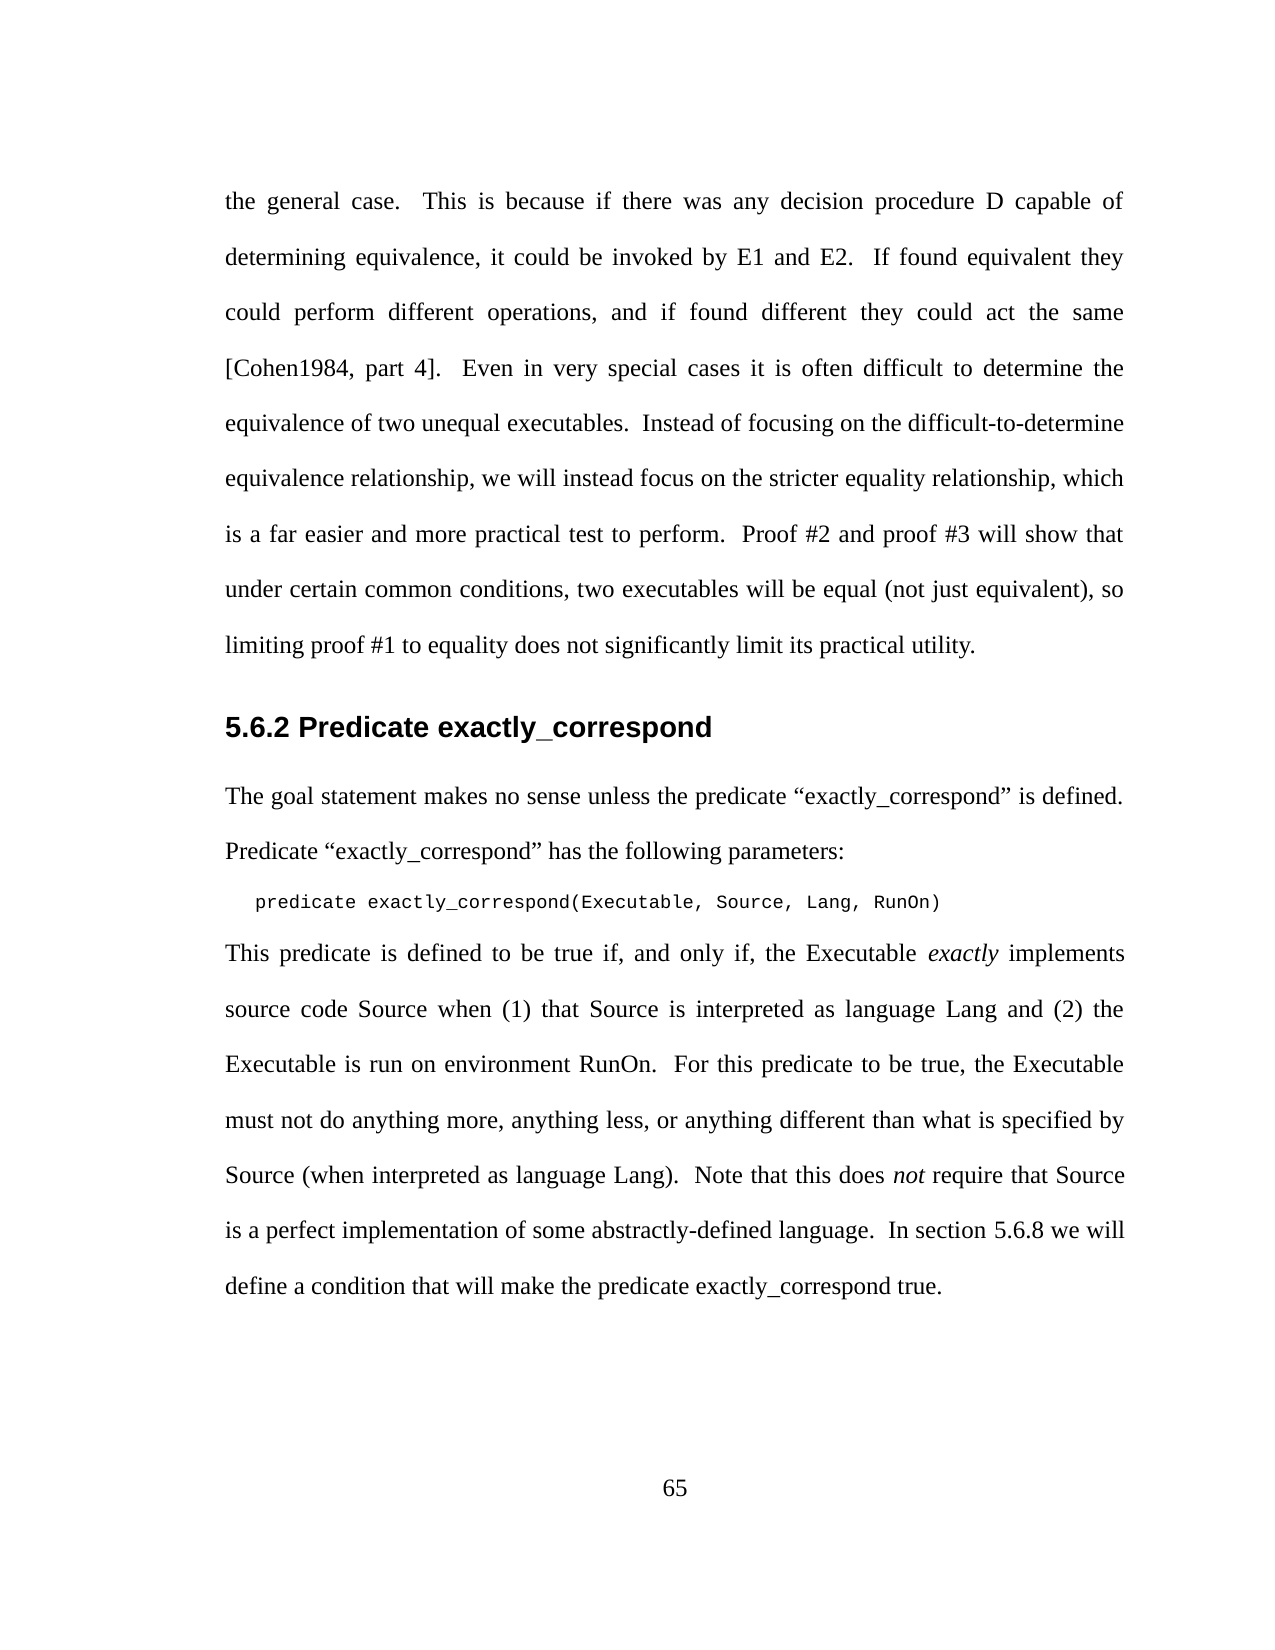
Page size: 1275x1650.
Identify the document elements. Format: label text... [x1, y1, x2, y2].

text the general case. This is because if there was any decision procedure D capable of determining equivalence, it could be invoked by E1 and E2. If found equivalent they could perform different operations, and if found different they could act the same [Cohen1984, part 4]. Even in very special cases it is often difficult to determine the equivalence of two unequal executables. Instead of focusing on the difficult-to-determine equivalence relationship, we will instead focus on the stricter equality relationship, which is a far easier and more practical test to perform. Proof #2 and proof #3 will show that under certain common conditions, two executables will be equal (not just equivalent), so limiting proof #1 to equality does not significantly limit its practical utility. [225, 187, 1125, 658]
text This predicate is defined to be true if, and only if, the Executable exactly implements source code Source when (1) that Source is interpreted as language Lang and (2) the Executable is run on environment RunOn. For this predicate to be true, the Executable must not do anything more, anything less, or anything different than what is specified by Source (when interpreted as language Lang). Note that this does not require that Source is a perfect implementation of some abstractly-defined language. In section 5.6.8 we will define a condition that will make the predicate exactly_correspond true. [225, 939, 1125, 1300]
text predicate exactly_correspond(Executable, Source, Lang, RunOn) [225, 893, 1125, 914]
subtitle Predicate exactly_correspond [225, 711, 1125, 744]
text The goal statement makes no sense unless the predicate “exactly_correspond” is defined. Predicate “exactly_correspond” has the following parameters: [225, 782, 1125, 865]
